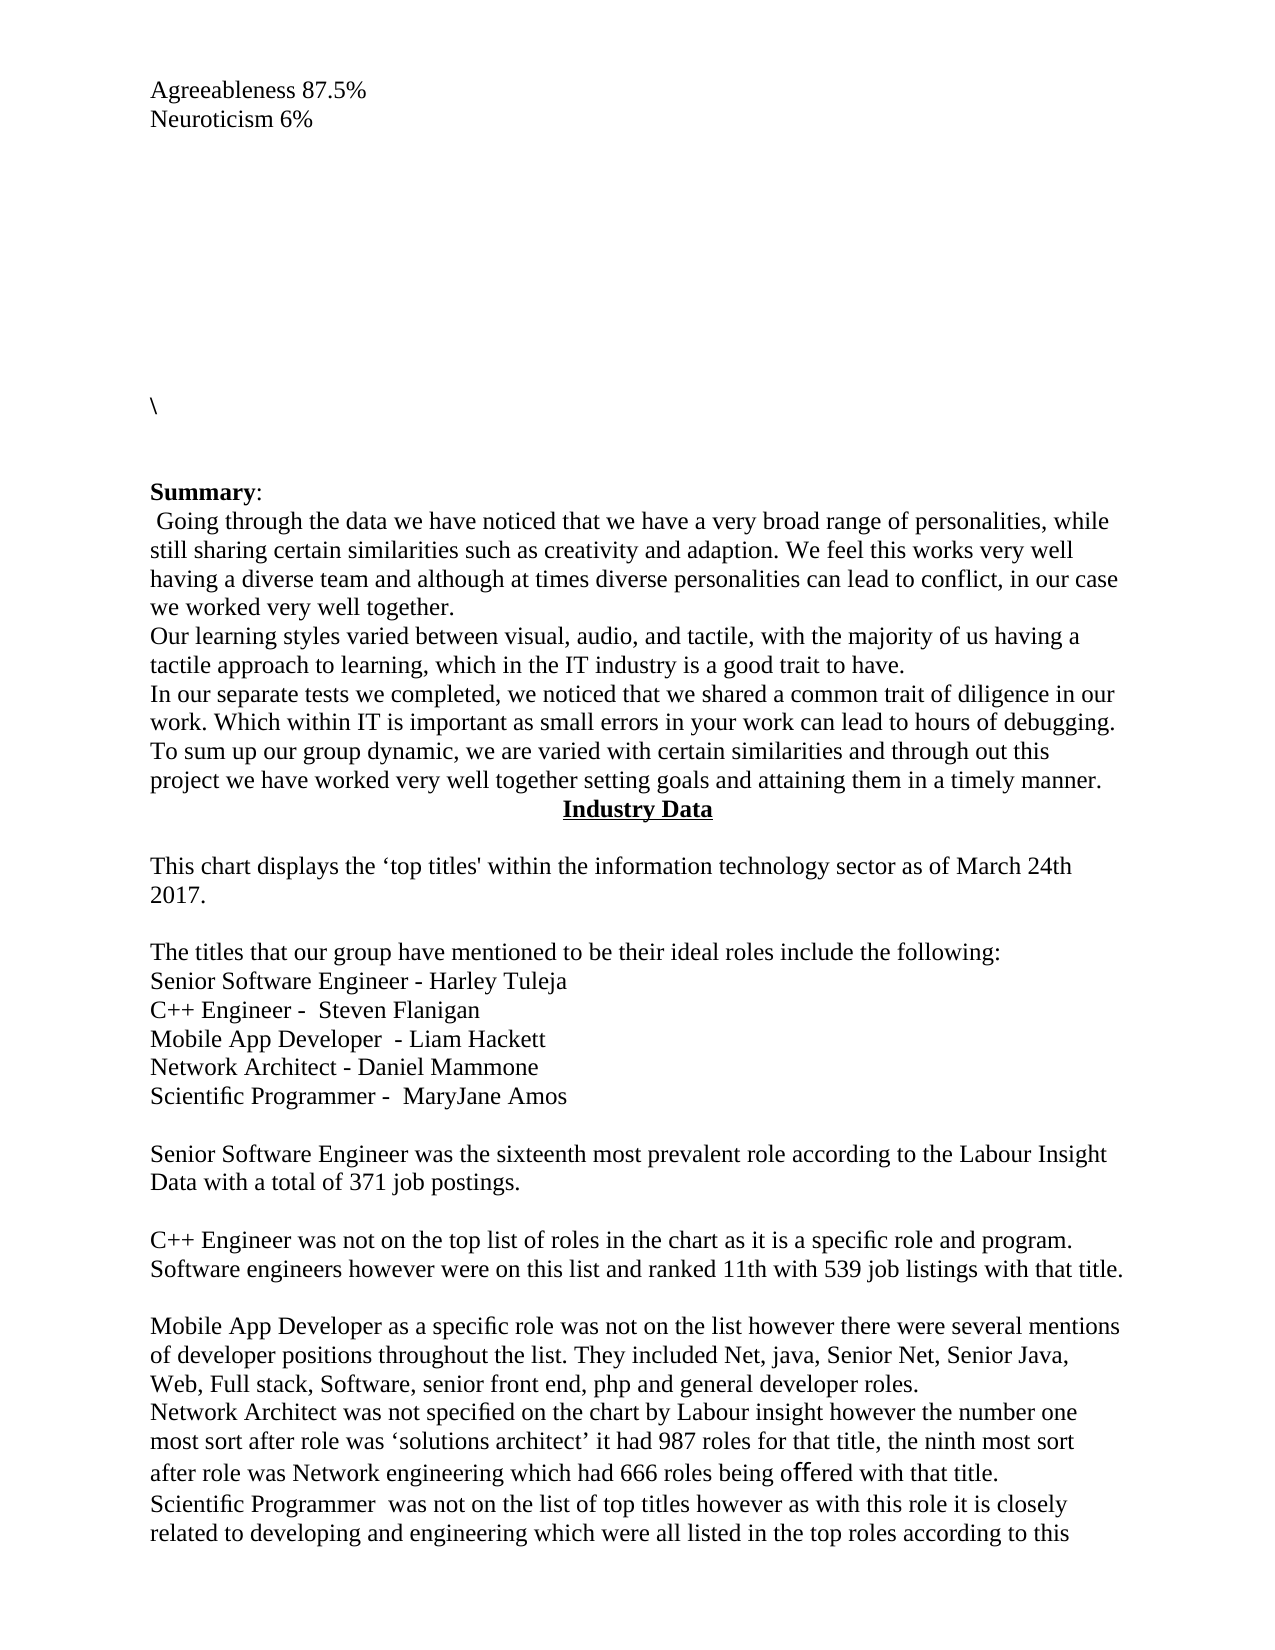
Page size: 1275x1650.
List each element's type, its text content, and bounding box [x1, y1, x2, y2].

text Industry Data [150, 794, 1125, 822]
text Senior Software Engineer was the sixteenth most prevalent role according to the Labour Insight Data with a total of 371 job postings. [150, 1139, 1125, 1225]
text This chart displays the ‘top titles' within the information technology sector as of March 24th 2017. [150, 851, 1125, 937]
text Neuroticism 6% [150, 104, 1125, 132]
text Going through the data we have noticed that we have a very broad range of personalities, while still sharing certain similarities such as creativity and adaption. We feel this works very well having a diverse team and although at times diverse personalities can lead to conflict, in our case we worked very well together. [150, 506, 1125, 621]
text In our separate tests we completed, we noticed that we shared a common trait of diligence in our work. Which within IT is important as small errors in your work can lead to hours of debugging. [150, 679, 1125, 736]
text Agreeableness 87.5% [150, 75, 1125, 104]
text To sum up our group dynamic, we are varied with certain similarities and through out this project we have worked very well together setting goals and attaining them in a timely manner. [150, 736, 1125, 794]
text Our learning styles varied between visual, audio, and tactile, with the majority of us having a tactile approach to learning, which in the IT industry is a good trait to have. [150, 621, 1125, 679]
text The titles that our group have mentioned to be their ideal roles include the following: Senior Software Engineer - Harley Tuleja C++ Engineer - Steven Flanigan Mobile App Developer - Liam Hackett Network Architect - Daniel Mammone Scientiﬁc Programmer - MaryJane Amos [150, 937, 1125, 1139]
text \ [150, 391, 1125, 420]
text Summary: [150, 477, 1125, 506]
text C++ Engineer was not on the top list of roles in the chart as it is a speciﬁc role and program. Software engineers however were on this list and ranked 11th with 539 job listings with that title. Mobile App Developer as a speciﬁc role was not on the list however there were several mentions of developer positions throughout the list. They included Net, java, Senior Net, Senior Java, Web, Full stack, Software, senior front end, php and general developer roles. Network Architect was not speciﬁed on the chart by Labour insight however the number one most sort after role was ‘solutions architect’ it had 987 roles for that title, the ninth most sort after role was Network engineering which had 666 roles being oﬀered with that title. Scientiﬁc Programmer was not on the list of top titles however as with this role it is closely related to developing and engineering which were all listed in the top roles according to this [150, 1225, 1125, 1547]
